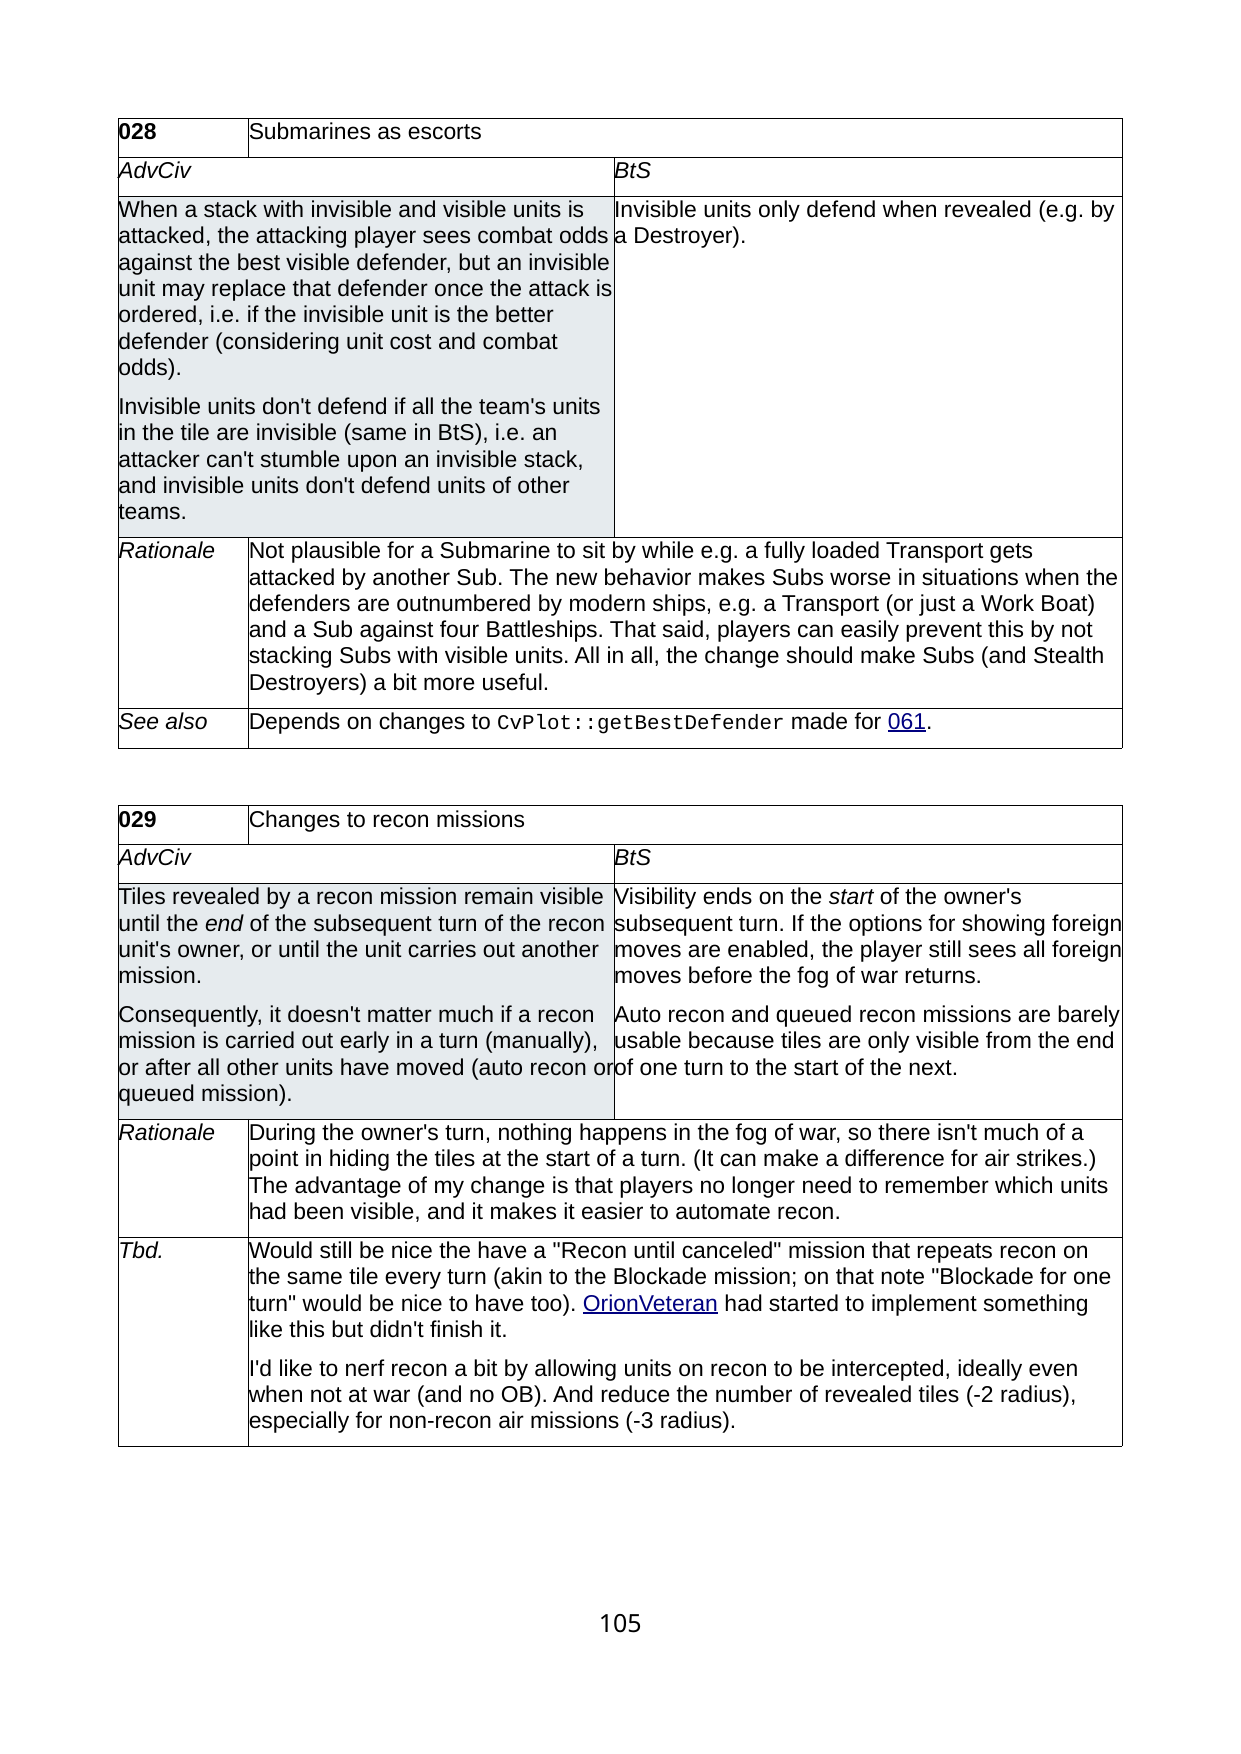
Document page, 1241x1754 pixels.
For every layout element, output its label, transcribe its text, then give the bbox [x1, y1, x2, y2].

table_cell Invisible units only defend when revealed (e.g. by a Destroyer). [615, 197, 1122, 537]
table_cell See also [119, 709, 248, 748]
table_header 028 [119, 119, 248, 157]
table_cell Visibility ends on the start of the owner's subsequent turn. If the options for showing foreign moves are enabled, the player still sees all foreign moves before the fog of war returns. Auto recon and queued recon missions are barely usable because tiles are only visible from the end of one turn to the start of the next. [615, 884, 1122, 1119]
table_cell Depends on changes to CvPlot::getBestDefender made for 061. [249, 709, 1122, 748]
table_cell Rationale [119, 1120, 248, 1237]
table_header Submarines as escorts [249, 119, 1122, 157]
table_cell Tbd. [119, 1238, 248, 1446]
table_cell AdvCiv [119, 158, 614, 196]
table_cell Not plausible for a Submarine to sit by while e.g. a fully loaded Transport gets attacked by another Sub. The new behavior makes Subs worse in situations when the defenders are outnumbered by modern ships, e.g. a Transport (or just a Work Boat) and a Sub against four Battleships. That said, players can easily prevent this by not stacking Subs with visible units. All in all, the change should make Subs (and Stealth Destroyers) a bit more useful. [249, 538, 1122, 708]
table_cell AdvCiv [119, 845, 614, 883]
table_cell BtS [615, 845, 1122, 883]
table_header 029 [119, 806, 248, 844]
table_cell During the owner's turn, nothing happens in the fog of war, so there isn't much of a point in hiding the tiles at the start of a turn. (It can make a difference for air strikes.) The advantage of my change is that players no longer need to remember which units had been visible, and it makes it easier to automate recon. [249, 1120, 1122, 1237]
table_cell When a stack with invisible and visible units is attacked, the attacking player sees combat odds against the best visible defender, but an invisible unit may replace that defender once the attack is ordered, i.e. if the invisible unit is the better defender (considering unit cost and combat odds). Invisible units don't defend if all the team's units in the tile are invisible (same in BtS), i.e. an attacker can't stumble upon an invisible stack, and invisible units don't defend units of other teams. [119, 197, 614, 537]
table_cell Would still be nice the have a "Recon until canceled" mission that repeats recon on the same tile every turn (akin to the Blockade mission; on that note "Blockade for one turn" would be nice to have too). OrionVeteran had started to implement something like this but didn't finish it. I'd like to nerf recon a bit by allowing units on recon to be intercepted, ideally even when not at war (and no OB). And reduce the number of revealed tiles (-2 radius), especially for non-recon air missions (-3 radius). [249, 1238, 1122, 1446]
table_cell Tiles revealed by a recon mission remain visible until the end of the subsequent turn of the recon unit's owner, or until the unit carries out another mission. Consequently, it doesn't matter much if a recon mission is carried out early in a turn (manually), or after all other units have moved (auto recon or queued mission). [119, 884, 614, 1119]
table_cell Rationale [119, 538, 248, 708]
table_cell BtS [615, 158, 1122, 196]
table_header Changes to recon missions [249, 806, 1122, 844]
